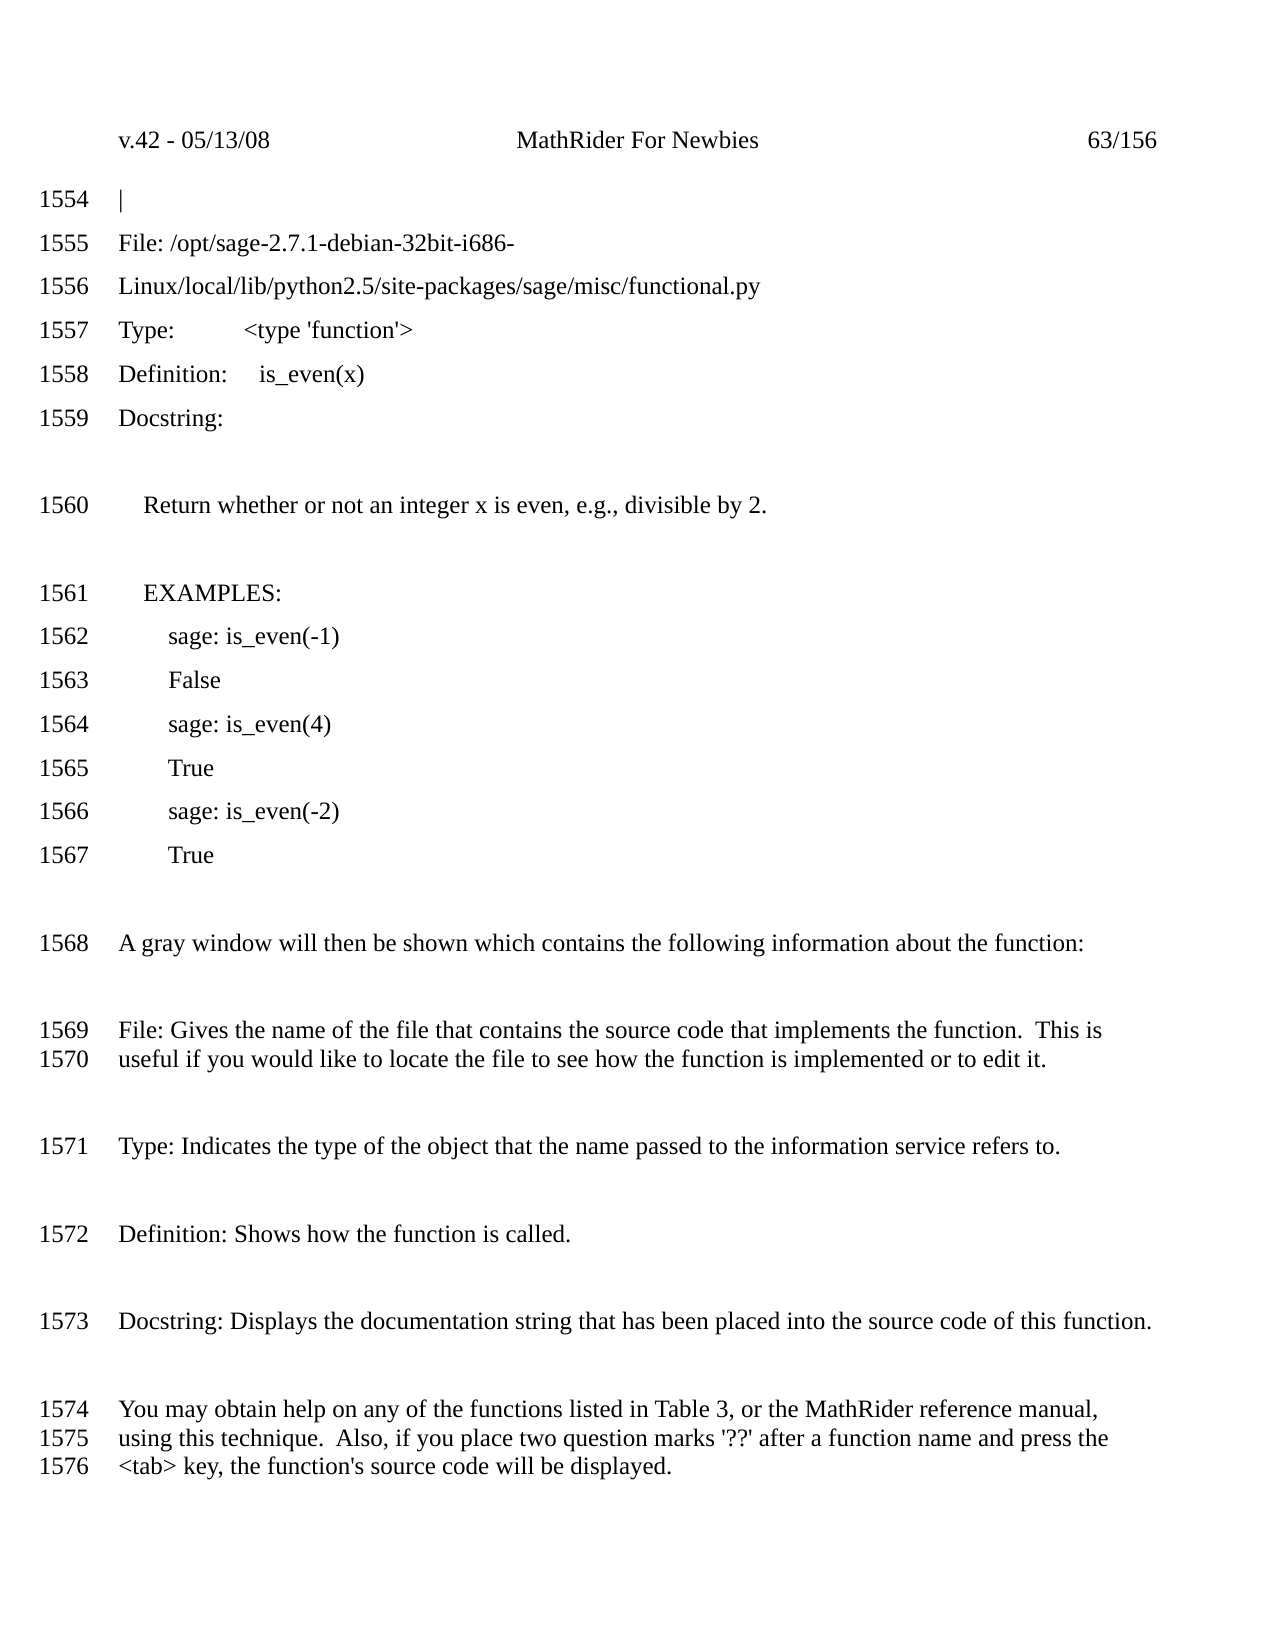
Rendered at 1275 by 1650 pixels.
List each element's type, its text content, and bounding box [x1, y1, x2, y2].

text sage: is_even(-2) [118, 796, 1157, 825]
text sage: is_even(4) [118, 709, 1157, 738]
text Return whether or not an integer x is even, e.g., divisible by 2. [118, 490, 1157, 519]
text Docstring: [118, 403, 1157, 431]
text Definition: Shows how the function is called. [118, 1219, 1157, 1248]
text Definition: is_even(x) [118, 359, 1157, 388]
text Type: <type 'function'> [118, 315, 1157, 344]
text True [118, 840, 1157, 869]
text Type: Indicates the type of the object that the name passed to the information service refers to. [118, 1131, 1157, 1160]
text A gray window will then be shown which contains the following information about the function: [118, 928, 1157, 956]
text You may obtain help on any of the functions listed in Table 3, or the MathRider reference manual, using this technique. Also, if you place two question marks '??' after a function name and press the <tab> key, the function's source code will be displayed. [118, 1394, 1157, 1480]
text | [118, 184, 1157, 213]
text File: Gives the name of the file that contains the source code that implements the function. This is useful if you would like to locate the file to see how the function is implemented or to edit it. [118, 1015, 1157, 1073]
text Docstring: Displays the documentation string that has been placed into the source code of this function. [118, 1306, 1157, 1335]
text Linux/local/lib/python2.5/site-packages/sage/misc/functional.py [118, 271, 1157, 300]
text sage: is_even(-1) [118, 621, 1157, 650]
text File: /opt/sage-2.7.1-debian-32bit-i686- [118, 228, 1157, 256]
text False [118, 665, 1157, 694]
text EXAMPLES: [118, 578, 1157, 606]
text True [118, 753, 1157, 781]
